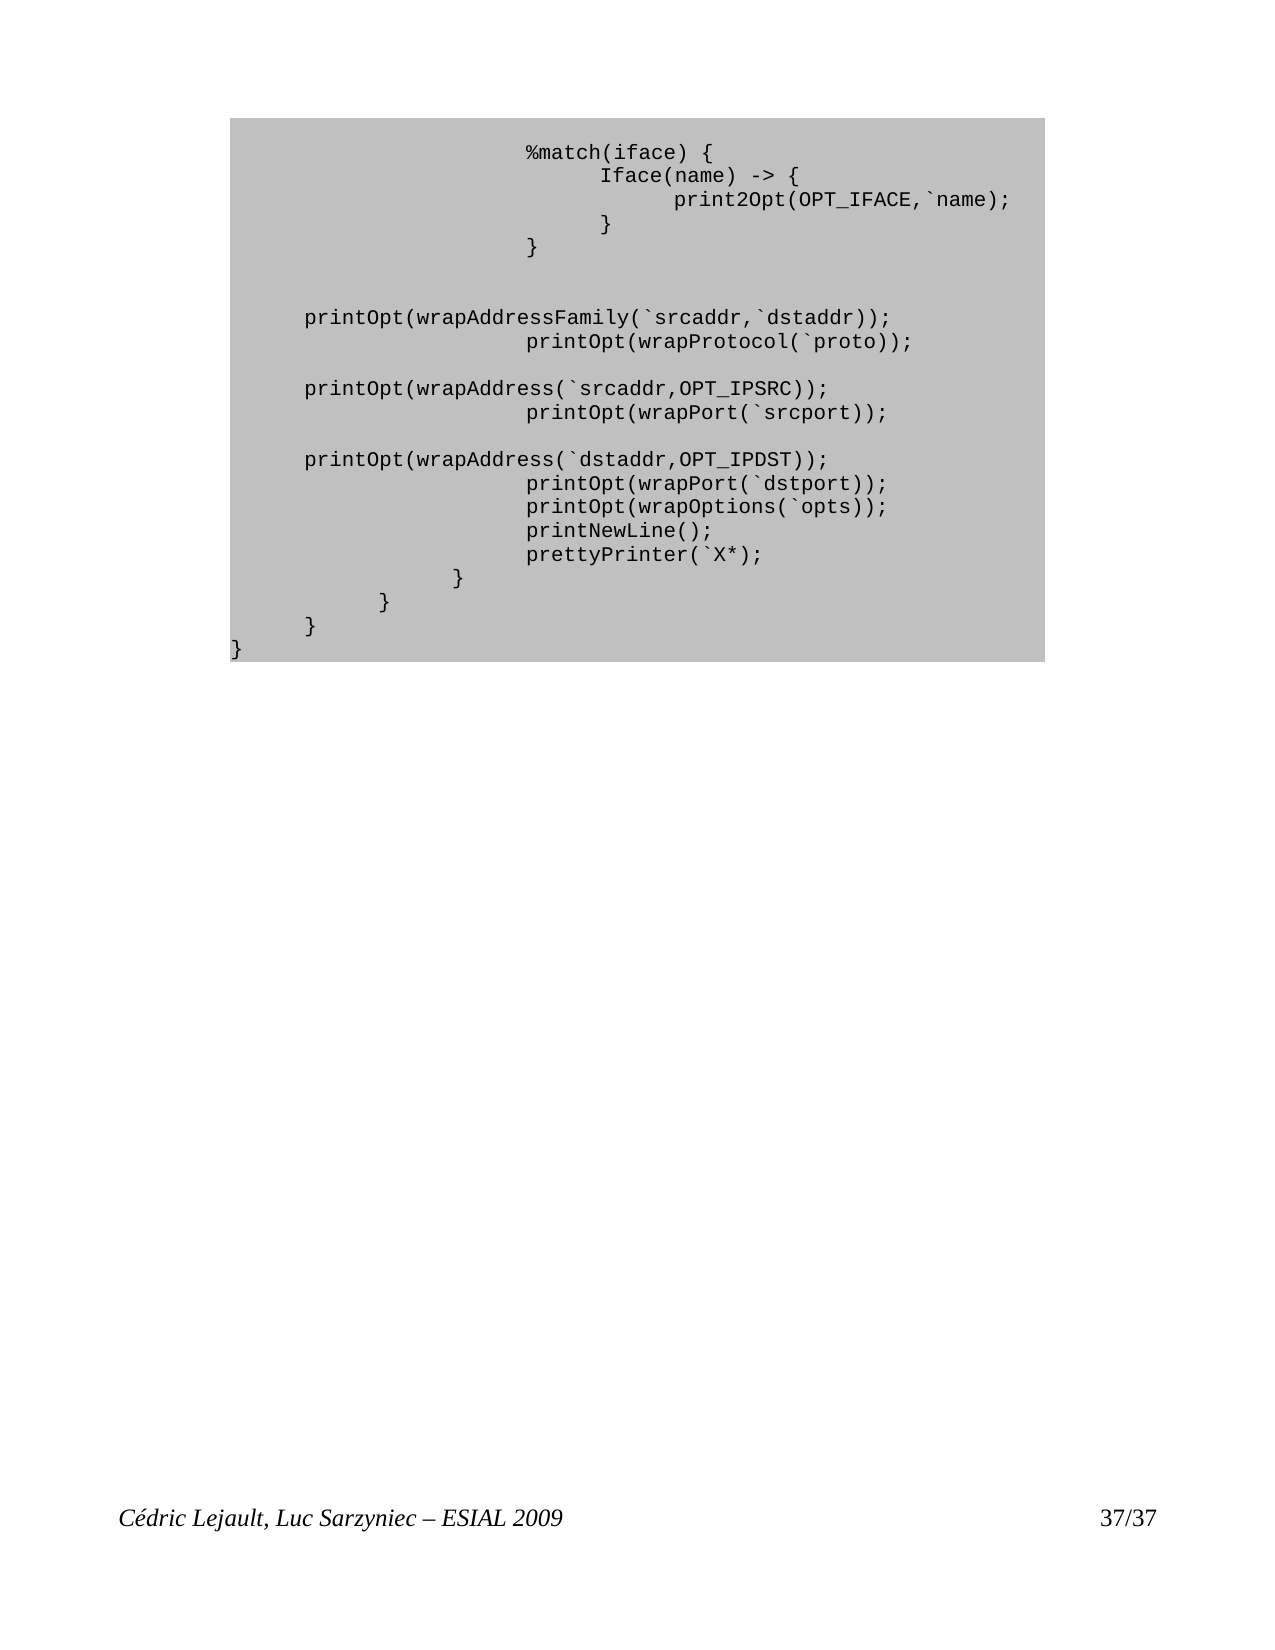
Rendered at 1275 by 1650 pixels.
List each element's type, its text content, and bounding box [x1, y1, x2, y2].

text } [230, 213, 1045, 236]
text } [230, 591, 1045, 615]
text printOpt(wrapAddress(`srcaddr,OPT_IPSRC)); [230, 354, 1045, 402]
text printOpt(wrapProtocol(`proto)); [230, 331, 1045, 354]
text } [230, 567, 1045, 591]
text print2Opt(OPT_IFACE,`name); [230, 189, 1045, 213]
text prettyPrinter(`X*); [230, 544, 1045, 567]
text %match(iface) { [230, 142, 1045, 165]
text printOpt(wrapPort(`dstport)); [230, 473, 1045, 496]
text Iface(name) -> { [230, 165, 1045, 189]
text } [230, 236, 1045, 260]
text printOpt(wrapAddress(`dstaddr,OPT_IPDST)); [230, 426, 1045, 473]
text printOpt(wrapOptions(`opts)); [230, 496, 1045, 520]
text printOpt(wrapAddressFamily(`srcaddr,`dstaddr)); [230, 284, 1045, 331]
text } [230, 638, 1045, 662]
text printOpt(wrapPort(`srcport)); [230, 402, 1045, 426]
text printNewLine(); [230, 520, 1045, 544]
text } [230, 615, 1045, 638]
